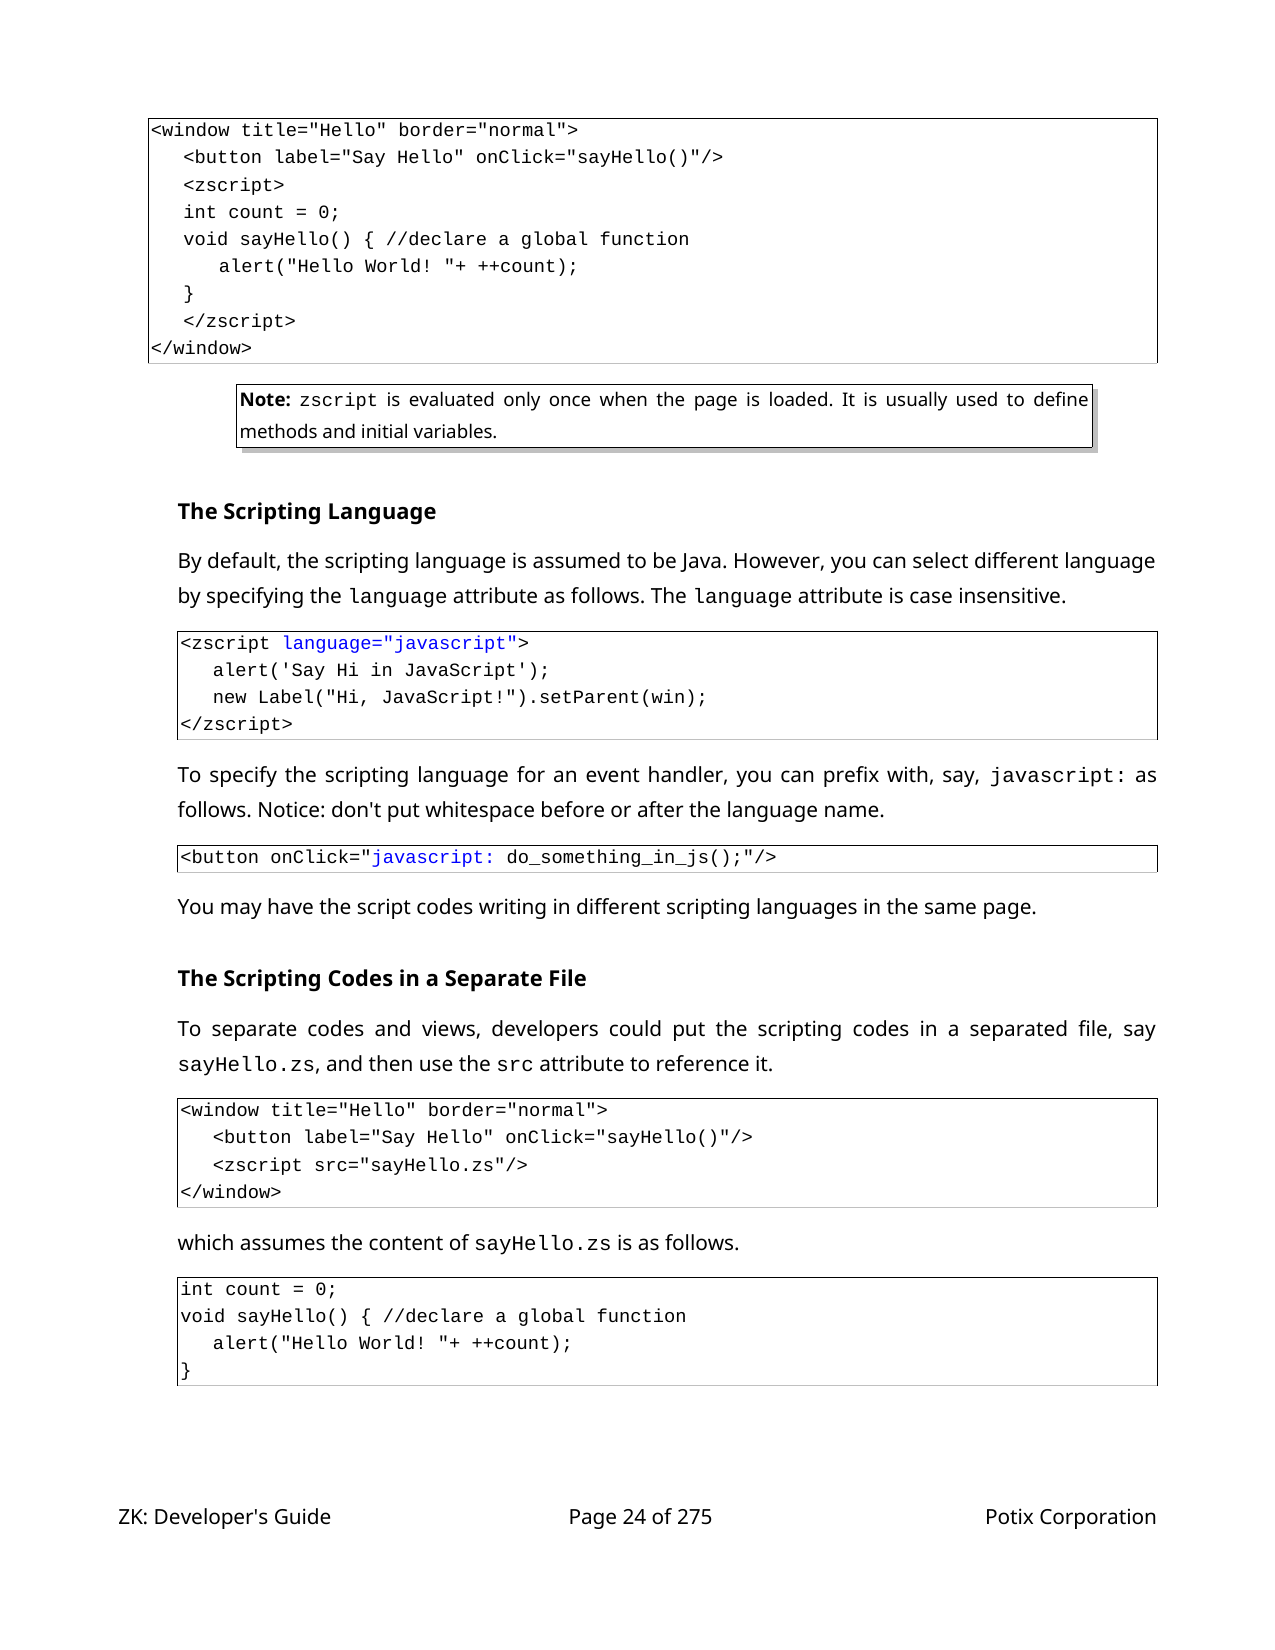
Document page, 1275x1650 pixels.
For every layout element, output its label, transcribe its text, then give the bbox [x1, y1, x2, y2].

text int count = 0; [149, 200, 1157, 224]
subtitle The Scripting Codes in a Separate File [177, 963, 1157, 993]
text <button label="Say Hello" onClick="sayHello()"/> [178, 1125, 1157, 1149]
text </zscript> [178, 712, 1157, 739]
text <button onClick="javascript: do_something_in_js();"/> [178, 846, 1157, 872]
text <zscript language="javascript"> [178, 632, 1157, 655]
text alert('Say Hi in JavaScript'); [178, 658, 1157, 682]
text void sayHello() { //declare a global function [149, 227, 1157, 251]
text } [149, 281, 1157, 306]
text </zscript> [149, 308, 1157, 333]
text <window title="Hello" border="normal"> [149, 119, 1157, 142]
text alert("Hello World! "+ ++count); [178, 1331, 1157, 1355]
text which assumes the content of sayHello.zs is as follows. [177, 1228, 1157, 1256]
text alert("Hello World! "+ ++count); [149, 254, 1157, 278]
text <button label="Say Hello" onClick="sayHello()"/> [149, 145, 1157, 169]
text Note: zscript is evaluated only once when the page is loaded. It is usually used to define methods and initial variables. [237, 385, 1092, 447]
text <window title="Hello" border="normal"> [178, 1099, 1157, 1122]
text int count = 0; [178, 1278, 1157, 1301]
text </window> [178, 1180, 1157, 1207]
text By default, the scripting language is assumed to be Java. However, you can select different language by specifying the language attribute as follows. The language attribute is case insensitive. [177, 546, 1157, 610]
text You may have the script codes writing in different scripting languages in the same page. [177, 892, 1157, 921]
subtitle The Scripting Language [177, 496, 1157, 526]
text new Label("Hi, JavaScript!").setParent(win); [178, 685, 1157, 709]
text To separate codes and views, developers could put the scripting codes in a separated file, say sayHello.zs, and then use the src attribute to reference it. [177, 1014, 1157, 1077]
text <zscript> [149, 172, 1157, 197]
text </window> [149, 336, 1157, 363]
text <zscript src="sayHello.zs"/> [178, 1152, 1157, 1177]
text To specify the scripting language for an event handler, you can prefix with, say, javascript: as follows. Notice: don't put whitespace before or after the language name. [177, 760, 1157, 824]
text } [178, 1358, 1157, 1385]
text void sayHello() { //declare a global function [178, 1304, 1157, 1328]
